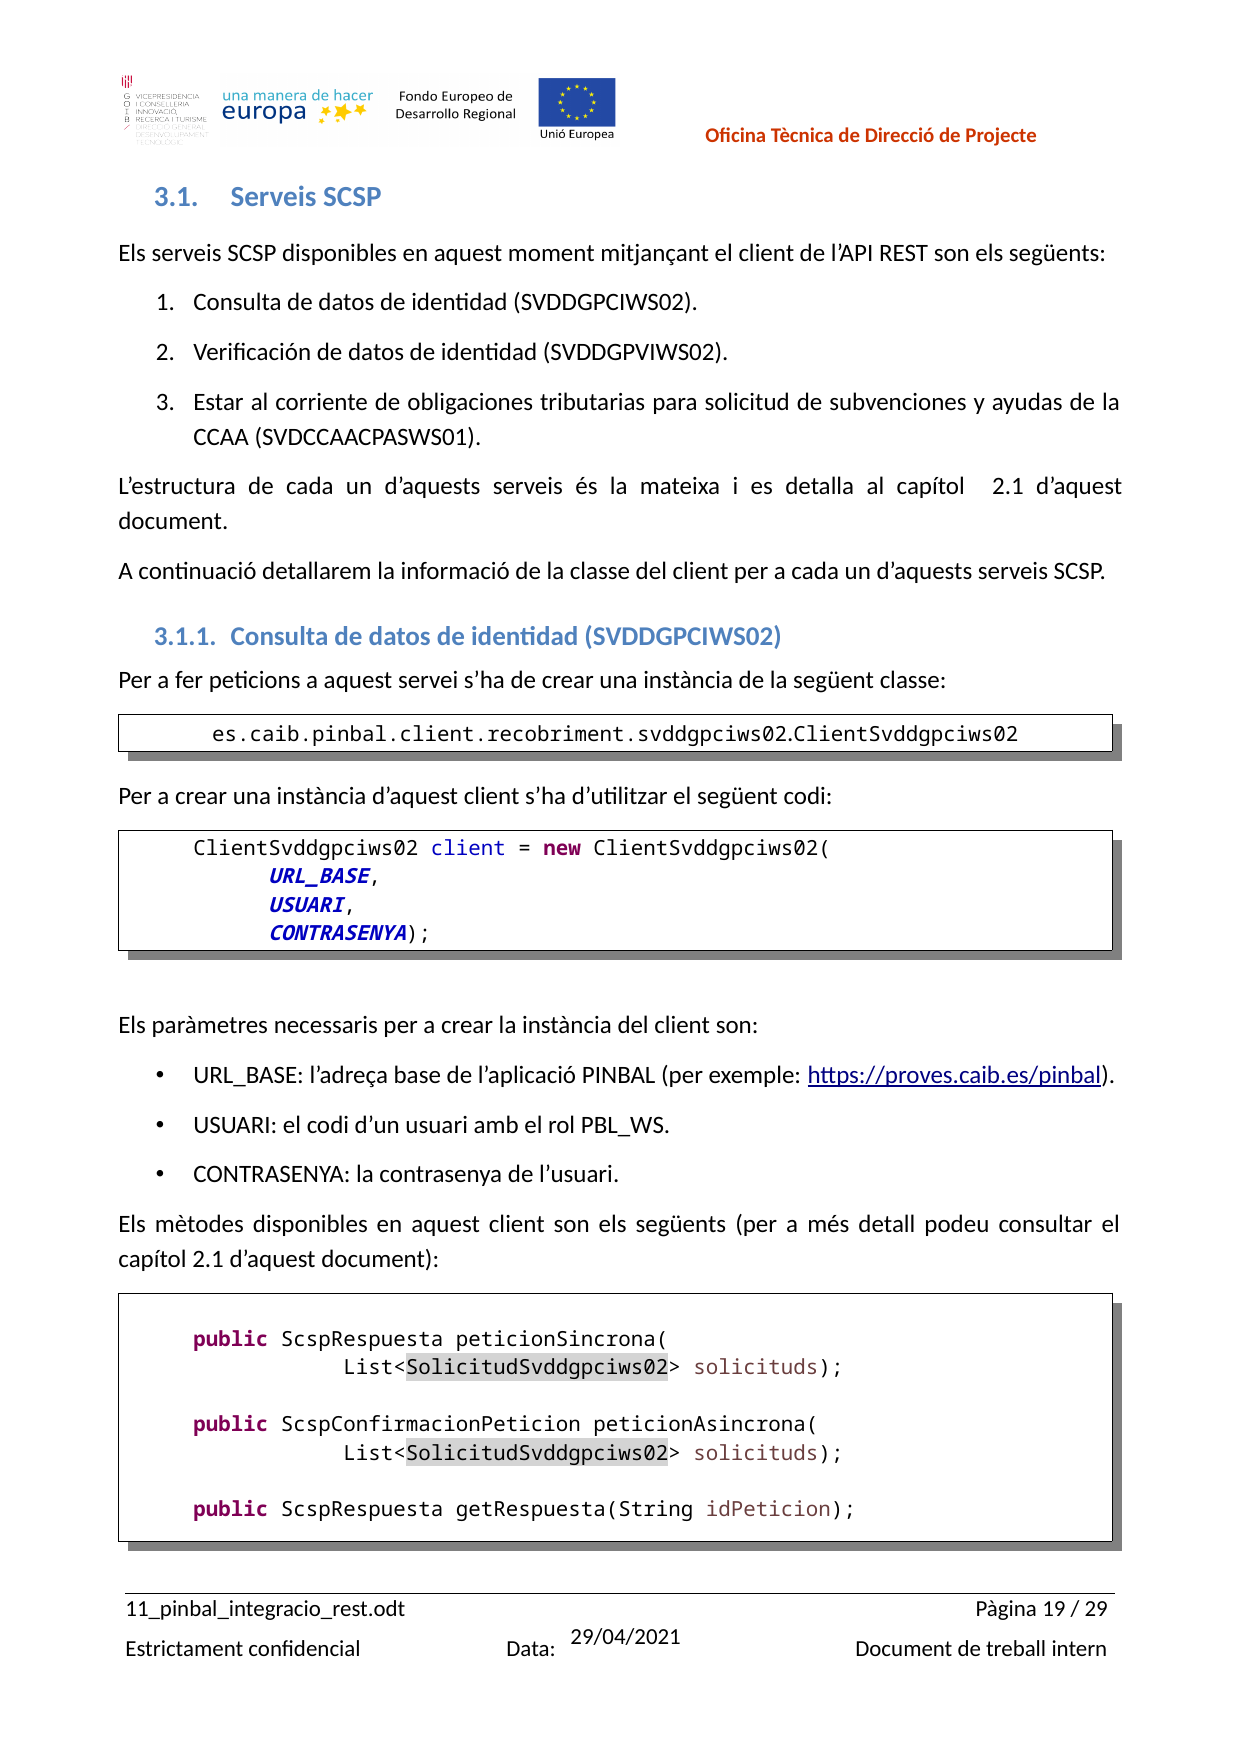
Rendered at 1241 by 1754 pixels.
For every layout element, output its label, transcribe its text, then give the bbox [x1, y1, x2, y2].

text ClientSvddgpciws02 client = new ClientSvddgpciws02( [119, 831, 1112, 858]
list USUARI: el codi d’un usuari amb el rol PBL_WS. [156, 1109, 1122, 1139]
picture [219, 73, 621, 147]
text public ScspRespuesta peticionSincrona( [119, 1321, 1112, 1349]
text public ScspRespuesta getRespuesta(String idPeticion); [119, 1492, 1112, 1523]
text CONTRASENYA); [119, 915, 1112, 949]
text List<SolicitudSvddgpciws02> solicituds); [119, 1349, 1112, 1381]
picture [118, 73, 213, 147]
subtitle Consulta de datos de identidad (SVDDGPCIWS02) [153, 619, 1122, 652]
list Consulta de datos de identidad (SVDDGPCIWS02). [156, 287, 1122, 317]
text Per a crear una instància d’aquest client s’ha d’utilitzar el següent codi: [118, 780, 1122, 811]
text List<SolicitudSvddgpciws02> solicituds); [119, 1435, 1112, 1466]
text A continuació detallarem la informació de la classe del client per a cada un d’aquests serveis SCSP. [118, 555, 1122, 585]
text L’estructura de cada un d’aquests serveis és la mateixa i es detalla al capítol 2.1 d’aquest document. [118, 470, 1122, 536]
text Els serveis SCSP disponibles en aquest moment mitjançant el client de l’API REST son els següents: [118, 237, 1122, 267]
subtitle Serveis SCSP [153, 178, 1122, 213]
list URL_BASE: l’adreça base de l’aplicació PINBAL (per exemple: https://proves.caib.es/pinbal). [156, 1059, 1122, 1090]
text Per a fer peticions a aquest servei s’ha de crear una instància de la següent classe: [118, 664, 1122, 695]
text USUARI, [119, 887, 1112, 915]
list Estar al corriente de obligaciones tributarias para solicitud de subvenciones y ayudas de la CCAA (SVDCCAACPASWS01). [156, 386, 1122, 451]
list CONTRASENYA: la contrasenya de l’usuari. [156, 1158, 1122, 1189]
text es.caib.pinbal.client.recobriment.svddgpciws02.ClientSvddgpciws02 [119, 715, 1112, 751]
text URL_BASE, [119, 858, 1112, 887]
text Els paràmetres necessaris per a crear la instància del client son: [118, 1009, 1122, 1040]
text Els mètodes disponibles en aquest client son els següents (per a més detall podeu consultar el capítol 2.1 d’aquest document): [118, 1208, 1122, 1273]
list Verificación de datos de identidad (SVDDGPVIWS02). [156, 336, 1122, 367]
text public ScspConfirmacionPeticion peticionAsincrona( [119, 1406, 1112, 1435]
